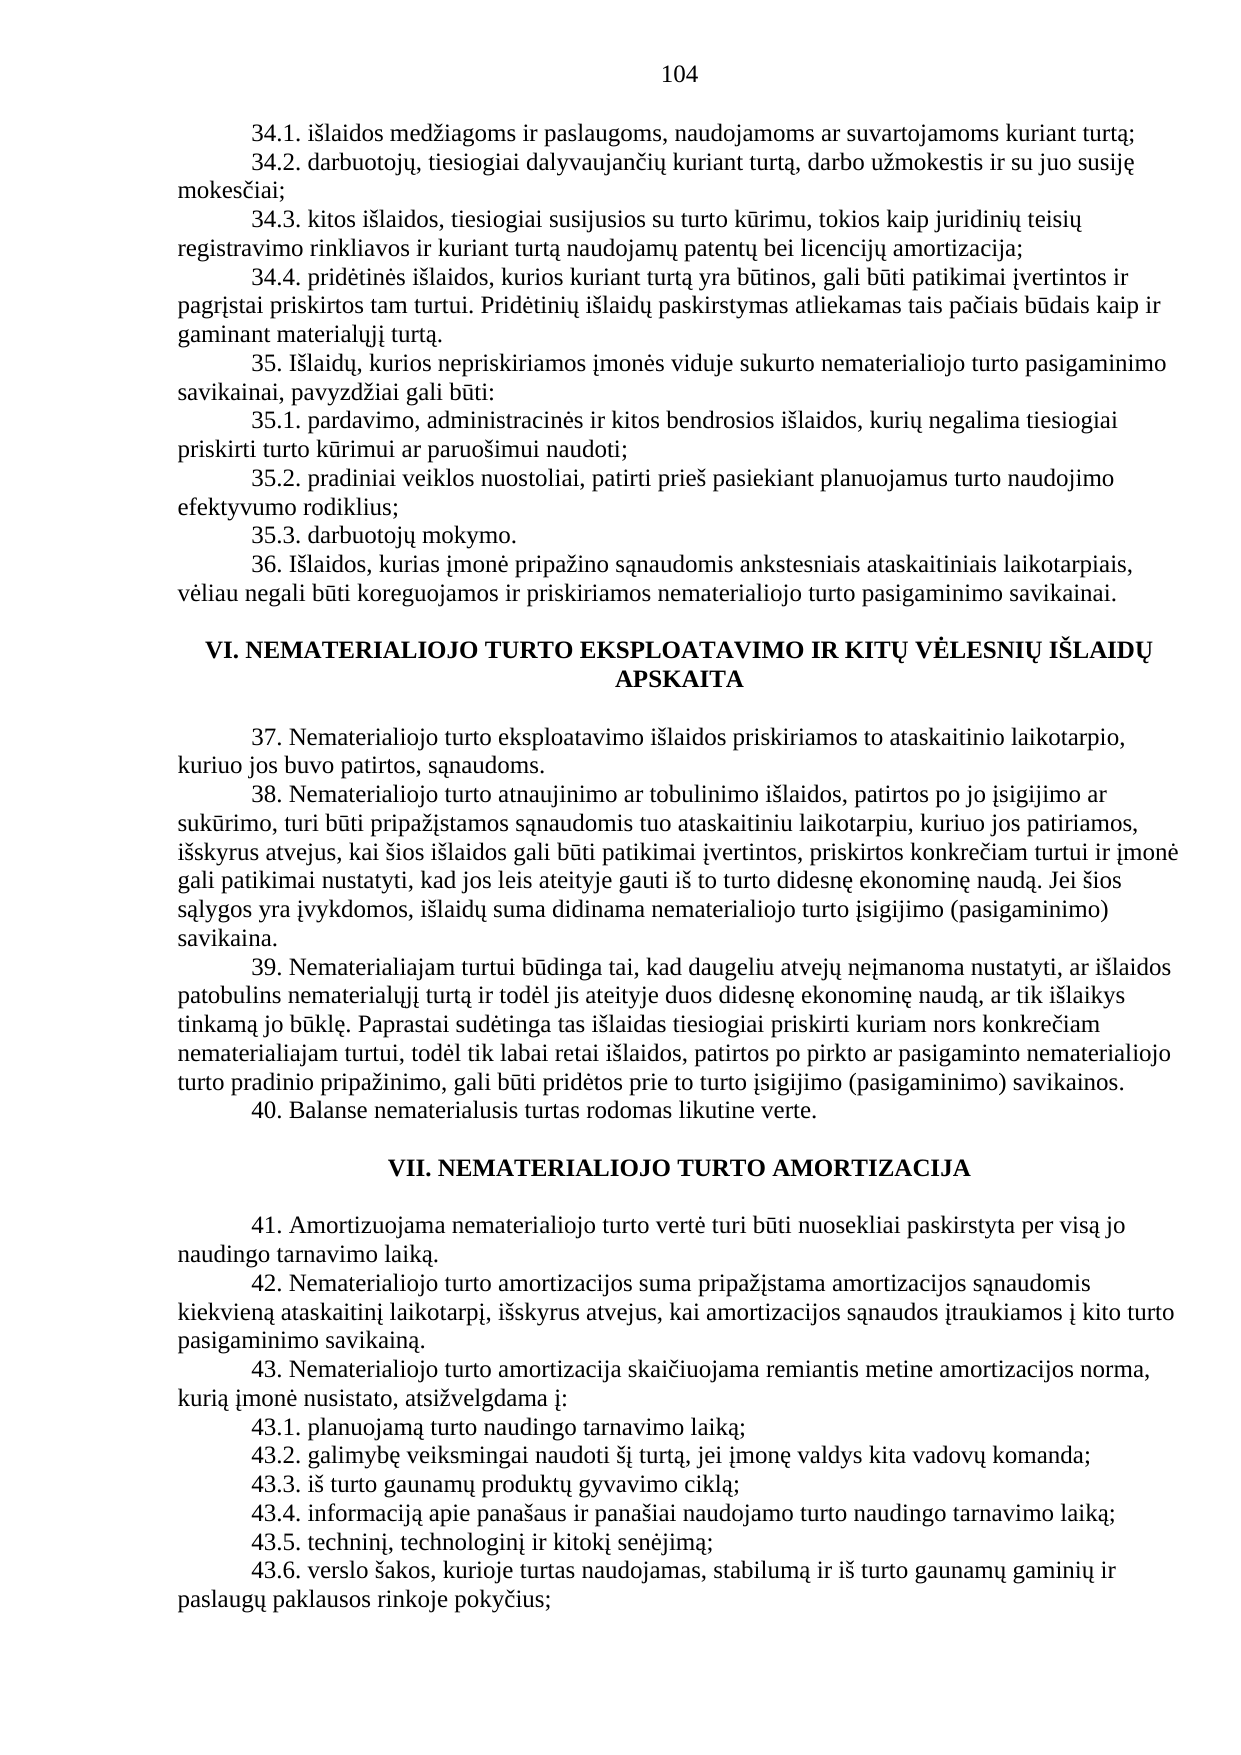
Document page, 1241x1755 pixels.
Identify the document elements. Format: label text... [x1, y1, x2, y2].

text 35.3. darbuotojų mokymo. [177, 521, 1181, 549]
text 43.5. techninį, technologinį ir kitokį senėjimą; [177, 1527, 1181, 1556]
text 34.4. pridėtinės išlaidos, kurios kuriant turtą yra būtinos, gali būti patikimai įvertintos ir pagrįstai priskirtos tam turtui. Pridėtinių išlaidų paskirstymas atliekamas tais pačiais būdais kaip ir gaminant materialųjį turtą. [177, 262, 1181, 348]
text 39. Nematerialiajam turtui būdinga tai, kad daugeliu atvejų neįmanoma nustatyti, ar išlaidos patobulins nematerialųjį turtą ir todėl jis ateityje duos didesnę ekonominę naudą, ar tik išlaikys tinkamą jo būklę. Paprastai sudėtinga tas išlaidas tiesiogiai priskirti kuriam nors konkrečiam nematerialiajam turtui, todėl tik labai retai išlaidos, patirtos po pirkto ar pasigaminto nematerialiojo turto pradinio pripažinimo, gali būti pridėtos prie to turto įsigijimo (pasigaminimo) savikainos. [177, 952, 1181, 1096]
text 40. Balanse nematerialusis turtas rodomas likutine verte. [177, 1096, 1181, 1124]
text 41. Amortizuojama nematerialiojo turto vertė turi būti nuosekliai paskirstyta per visą jo naudingo tarnavimo laiką. [177, 1211, 1181, 1268]
text 43.1. planuojamą turto naudingo tarnavimo laiką; [177, 1412, 1181, 1441]
text 35.2. pradiniai veiklos nuostoliai, patirti prieš pasiekiant planuojamus turto naudojimo efektyvumo rodiklius; [177, 463, 1181, 521]
text 34.3. kitos išlaidos, tiesiogiai susijusios su turto kūrimu, tokios kaip juridinių teisių registravimo rinkliavos ir kuriant turtą naudojamų patentų bei licencijų amortizacija; [177, 204, 1181, 262]
text 42. Nematerialiojo turto amortizacijos suma pripažįstama amortizacijos sąnaudomis kiekvieną ataskaitinį laikotarpį, išskyrus atvejus, kai amortizacijos sąnaudos įtraukiamos į kito turto pasigaminimo savikainą. [177, 1268, 1181, 1354]
text 35. Išlaidų, kurios nepriskiriamos įmonės viduje sukurto nematerialiojo turto pasigaminimo savikainai, pavyzdžiai gali būti: [177, 348, 1181, 406]
text 43.3. iš turto gaunamų produktų gyvavimo ciklą; [177, 1469, 1181, 1498]
text 43.4. informaciją apie panašaus ir panašiai naudojamo turto naudingo tarnavimo laiką; [177, 1498, 1181, 1527]
text 34.1. išlaidos medžiagoms ir paslaugoms, naudojamoms ar suvartojamoms kuriant turtą; [177, 118, 1181, 147]
text 37. Nematerialiojo turto eksploatavimo išlaidos priskiriamos to ataskaitinio laikotarpio, kuriuo jos buvo patirtos, sąnaudoms. [177, 722, 1181, 779]
text 34.2. darbuotojų, tiesiogiai dalyvaujančių kuriant turtą, darbo užmokestis ir su juo susiję mokesčiai; [177, 147, 1181, 204]
text 35.1. pardavimo, administracinės ir kitos bendrosios išlaidos, kurių negalima tiesiogiai priskirti turto kūrimui ar paruošimui naudoti; [177, 406, 1181, 463]
text VII. NEMATERIALIOJO TURTO AMORTIZACIJA [177, 1153, 1181, 1182]
text 36. Išlaidos, kurias įmonė pripažino sąnaudomis ankstesniais ataskaitiniais laikotarpiais, vėliau negali būti koreguojamos ir priskiriamos nematerialiojo turto pasigaminimo savikainai. [177, 549, 1181, 607]
text 43.2. galimybę veiksmingai naudoti šį turtą, jei įmonę valdys kita vadovų komanda; [177, 1441, 1181, 1469]
text 38. Nematerialiojo turto atnaujinimo ar tobulinimo išlaidos, patirtos po jo įsigijimo ar sukūrimo, turi būti pripažįstamos sąnaudomis tuo ataskaitiniu laikotarpiu, kuriuo jos patiriamos, išskyrus atvejus, kai šios išlaidos gali būti patikimai įvertintos, priskirtos konkrečiam turtui ir įmonė gali patikimai nustatyti, kad jos leis ateityje gauti iš to turto didesnę ekonominę naudą. Jei šios sąlygos yra įvykdomos, išlaidų suma didinama nematerialiojo turto įsigijimo (pasigaminimo) savikaina. [177, 779, 1181, 952]
text VI. NEMATERIALIOJO TURTO EKSPLOATAVIMO IR KITŲ VĖLESNIŲ IŠLAIDŲ APSKAITA [177, 636, 1181, 693]
text 43. Nematerialiojo turto amortizacija skaičiuojama remiantis metine amortizacijos norma, kurią įmonė nusistato, atsižvelgdama į: [177, 1354, 1181, 1412]
text 43.6. verslo šakos, kurioje turtas naudojamas, stabilumą ir iš turto gaunamų gaminių ir paslaugų paklausos rinkoje pokyčius; [177, 1556, 1181, 1613]
